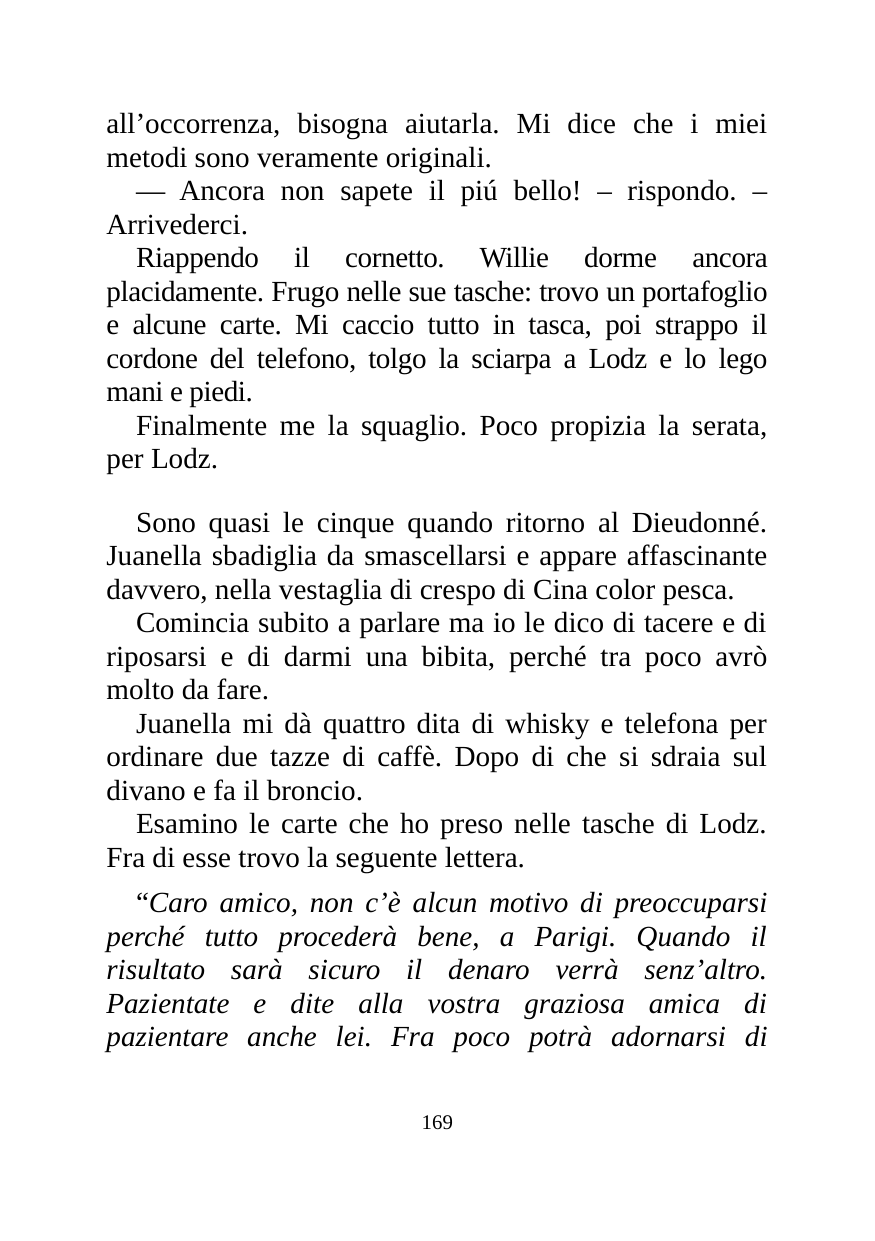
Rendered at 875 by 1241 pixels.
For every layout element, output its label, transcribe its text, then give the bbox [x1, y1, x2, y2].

text — Ancora non sapete il piú bello! – rispondo. – Arrivederci. [106, 173, 768, 240]
text Riappendo il cornetto. Willie dorme ancora placidamente. Frugo nelle sue tasche: trovo un portafoglio e alcune carte. Mi caccio tutto in tasca, poi strappo il cordone del telefono, tolgo la sciarpa a Lodz e lo lego mani e piedi. [106, 240, 768, 408]
text Esamino le carte che ho preso nelle tasche di Lodz. Fra di esse trovo la seguente lettera. [106, 807, 768, 874]
text “Caro amico, non c’è alcun motivo di preoccuparsi perché tutto procederà bene, a Parigi. Quando il risultato sarà sicuro il denaro verrà senz’altro. Pazientate e dite alla vostra graziosa amica di pazientare anche lei. Fra poco potrà adornarsi di [106, 885, 768, 1053]
text Juanella mi dà quattro dita di whisky e telefona per ordinare due tazze di caffè. Dopo di che si sdraia sul divano e fa il broncio. [106, 706, 768, 807]
text all’occorrenza, bisogna aiutarla. Mi dice che i miei metodi sono veramente originali. [106, 106, 768, 173]
text Sono quasi le cinque quando ritorno al Dieudonné. Juanella sbadiglia da smascellarsi e appare affascinante davvero, nella vestaglia di crespo di Cina color pesca. [106, 505, 768, 605]
text Comincia subito a parlare ma io le dico di tacere e di riposarsi e di darmi una bibita, perché tra poco avrò molto da fare. [106, 605, 768, 706]
text Finalmente me la squaglio. Poco propizia la serata, per Lodz. [106, 408, 768, 475]
